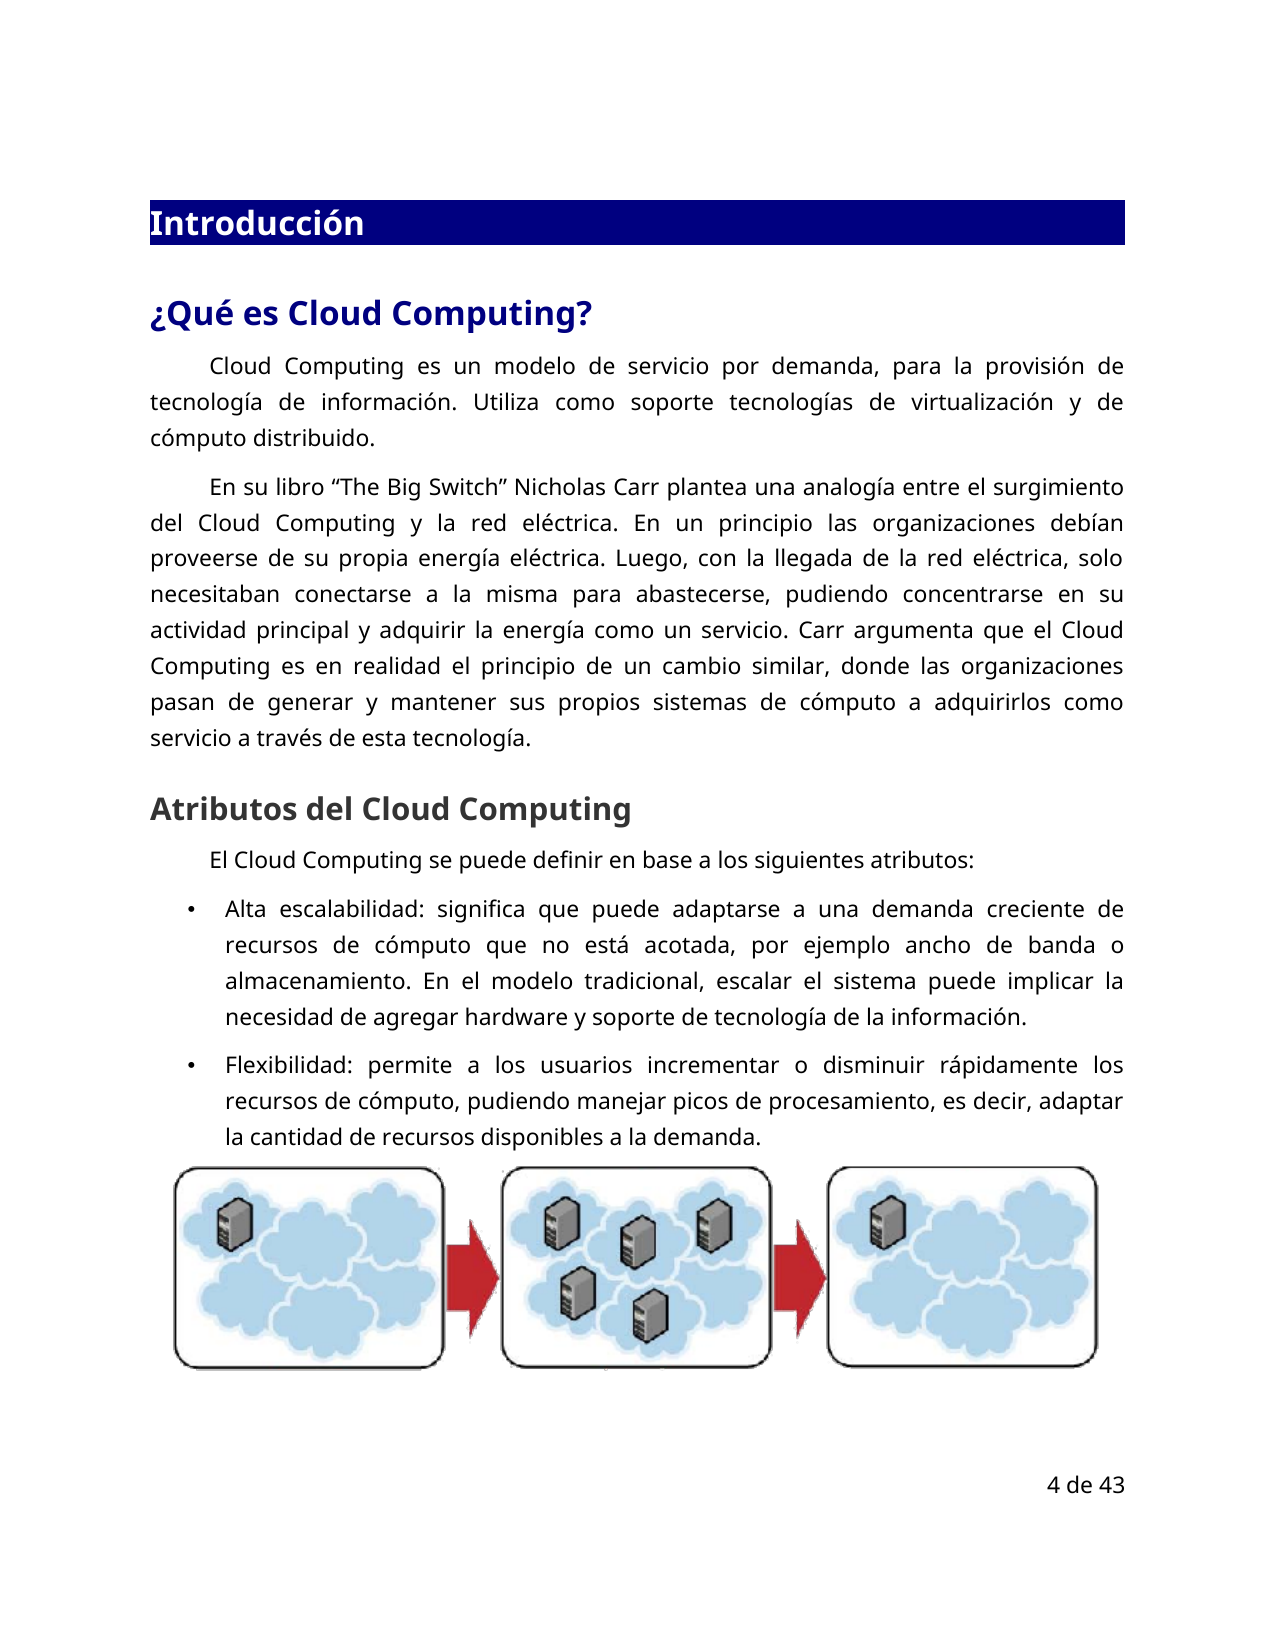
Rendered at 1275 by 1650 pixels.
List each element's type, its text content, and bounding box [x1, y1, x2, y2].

subtitle Atributos del Cloud Computing [150, 787, 1125, 830]
text En su libro “The Big Switch” Nicholas Carr plantea una analogía entre el surgimiento del Cloud Computing y la red eléctrica. En un principio las organizaciones debían proveerse de su propia energía eléctrica. Luego, con la llegada de la red eléctrica, solo necesitaban conectarse a la misma para abastecerse, pudiendo concentrarse en su actividad principal y adquirir la energía como un servicio. Carr argumenta que el Cloud Computing es en realidad el principio de un cambio similar, donde las organizaciones pasan de generar y mantener sus propios sistemas de cómputo a adquirirlos como servicio a través de esta tecnología. [150, 471, 1125, 753]
subtitle ¿Qué es Cloud Computing? [150, 290, 1125, 335]
picture [168, 1161, 1107, 1379]
text Cloud Computing es un modelo de servicio por demanda, para la provisión de tecnología de información. Utiliza como soporte tecnologías de virtualización y de cómputo distribuido. [150, 350, 1125, 453]
list Alta escalabilidad: significa que puede adaptarse a una demanda creciente de recursos de cómputo que no está acotada, por ejemplo ancho de banda o almacenamiento. En el modelo tradicional, escalar el sistema puede implicar la necesidad de agregar hardware y soporte de tecnología de la información. [187, 893, 1125, 1032]
subtitle Introducción [150, 200, 1125, 245]
text El Cloud Computing se puede definir en base a los siguientes atributos: [150, 844, 1125, 876]
list Flexibilidad: permite a los usuarios incrementar o disminuir rápidamente los recursos de cómputo, pudiendo manejar picos de procesamiento, es decir, adaptar la cantidad de recursos disponibles a la demanda. [187, 1049, 1125, 1152]
